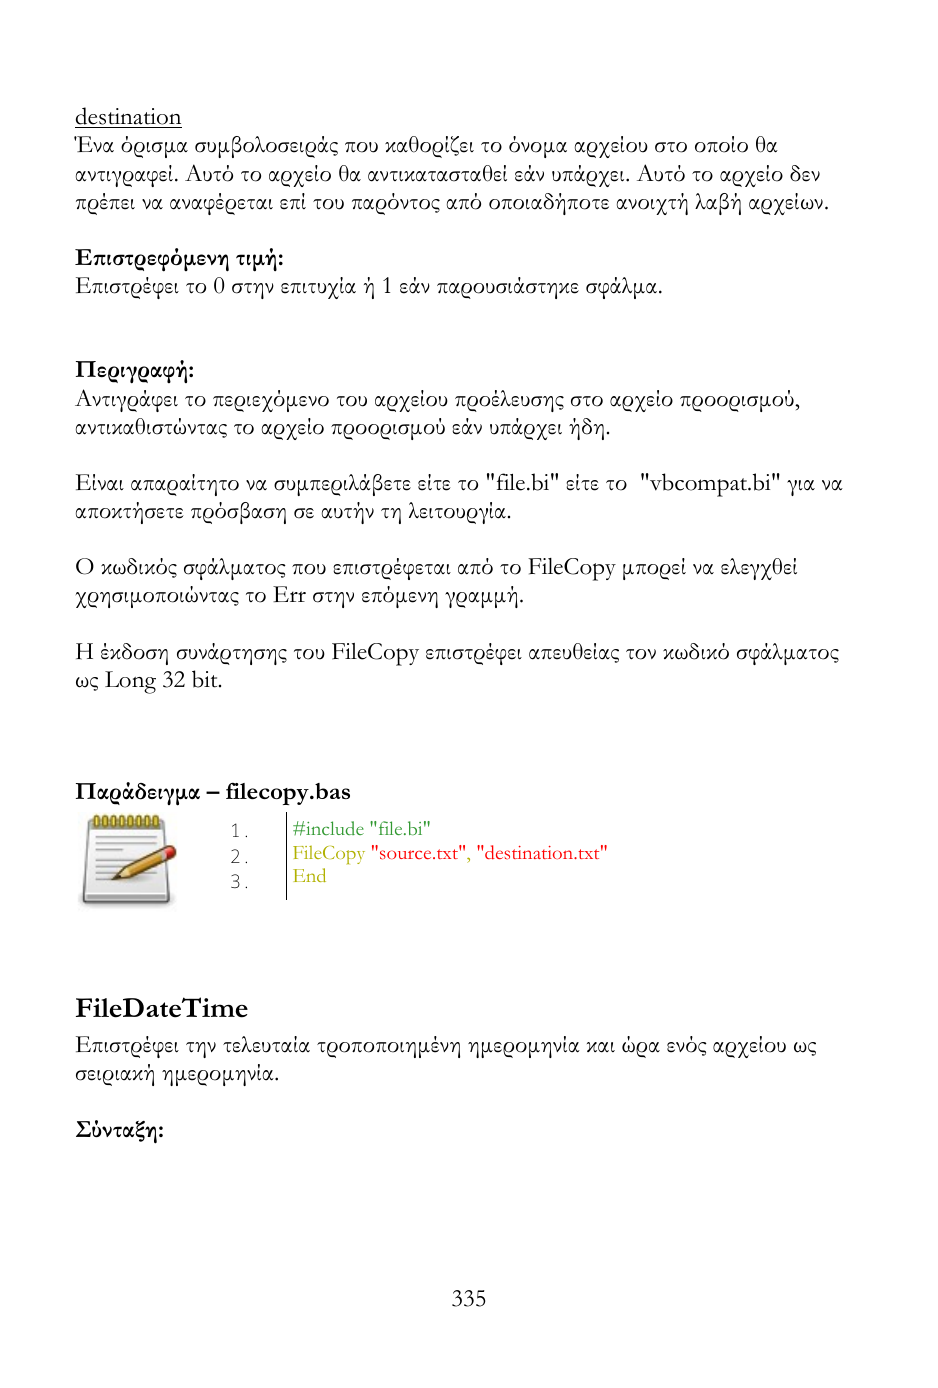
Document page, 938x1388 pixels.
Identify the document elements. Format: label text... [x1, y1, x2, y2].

picture [77, 812, 178, 912]
text Η έκδοση συνάρτησης του FileCopy επιστρέφει απευθείας τον κωδικό σφάλματος ως Long 32 bit. [75, 637, 862, 694]
text Επιστρεφόμενη τιμή: [75, 244, 862, 272]
text Παράδειγμα – filecopy.bas [75, 778, 862, 806]
table_header [186, 812, 286, 900]
subtitle FileDateTime [75, 992, 862, 1025]
table_header [75, 806, 180, 939]
text destination [75, 103, 862, 131]
text Περιγραφή: [75, 356, 862, 384]
text Επιστρέφει το 0 στην επιτυχία ή 1 εάν παρουσιάστηκε σφάλμα. [75, 272, 862, 300]
text Ένα όρισμα συμβολοσειράς που καθορίζει το όνομα αρχείου στο οποίο θα αντιγραφεί. Αυτό το αρχείο θα αντικατασταθεί εάν υπάρχει. Αυτό το αρχείο δεν πρέπει να αναφέρεται επί του παρόντος από οποιαδήποτε ανοιχτή λαβή αρχείων. [75, 131, 862, 216]
table_header #include "file.bi" FileCopy "source.txt", "destination.txt" End [287, 812, 857, 900]
text Σύνταξη: [75, 1115, 862, 1143]
text Αντιγράφει το περιεχόμενο του αρχείου προέλευσης στο αρχείο προορισμού, αντικαθιστώντας το αρχείο προορισμού εάν υπάρχει ήδη. [75, 384, 862, 441]
text Είναι απαραίτητο να συμπεριλάβετε είτε το "file.bi" είτε το "vbcompat.bi" για να αποκτήσετε πρόσβαση σε αυτήν τη λειτουργία. [75, 469, 862, 525]
text Επιστρέφει την τελευταία τροποποιημένη ημερομηνία και ώρα ενός αρχείου ως σειριακή ημερομηνία. [75, 1031, 862, 1087]
table_header [180, 806, 863, 939]
text Ο κωδικός σφάλματος που επιστρέφεται από το FileCopy μπορεί να ελεγχθεί χρησιμοποιώντας το Err στην επόμενη γραμμή. [75, 553, 862, 609]
